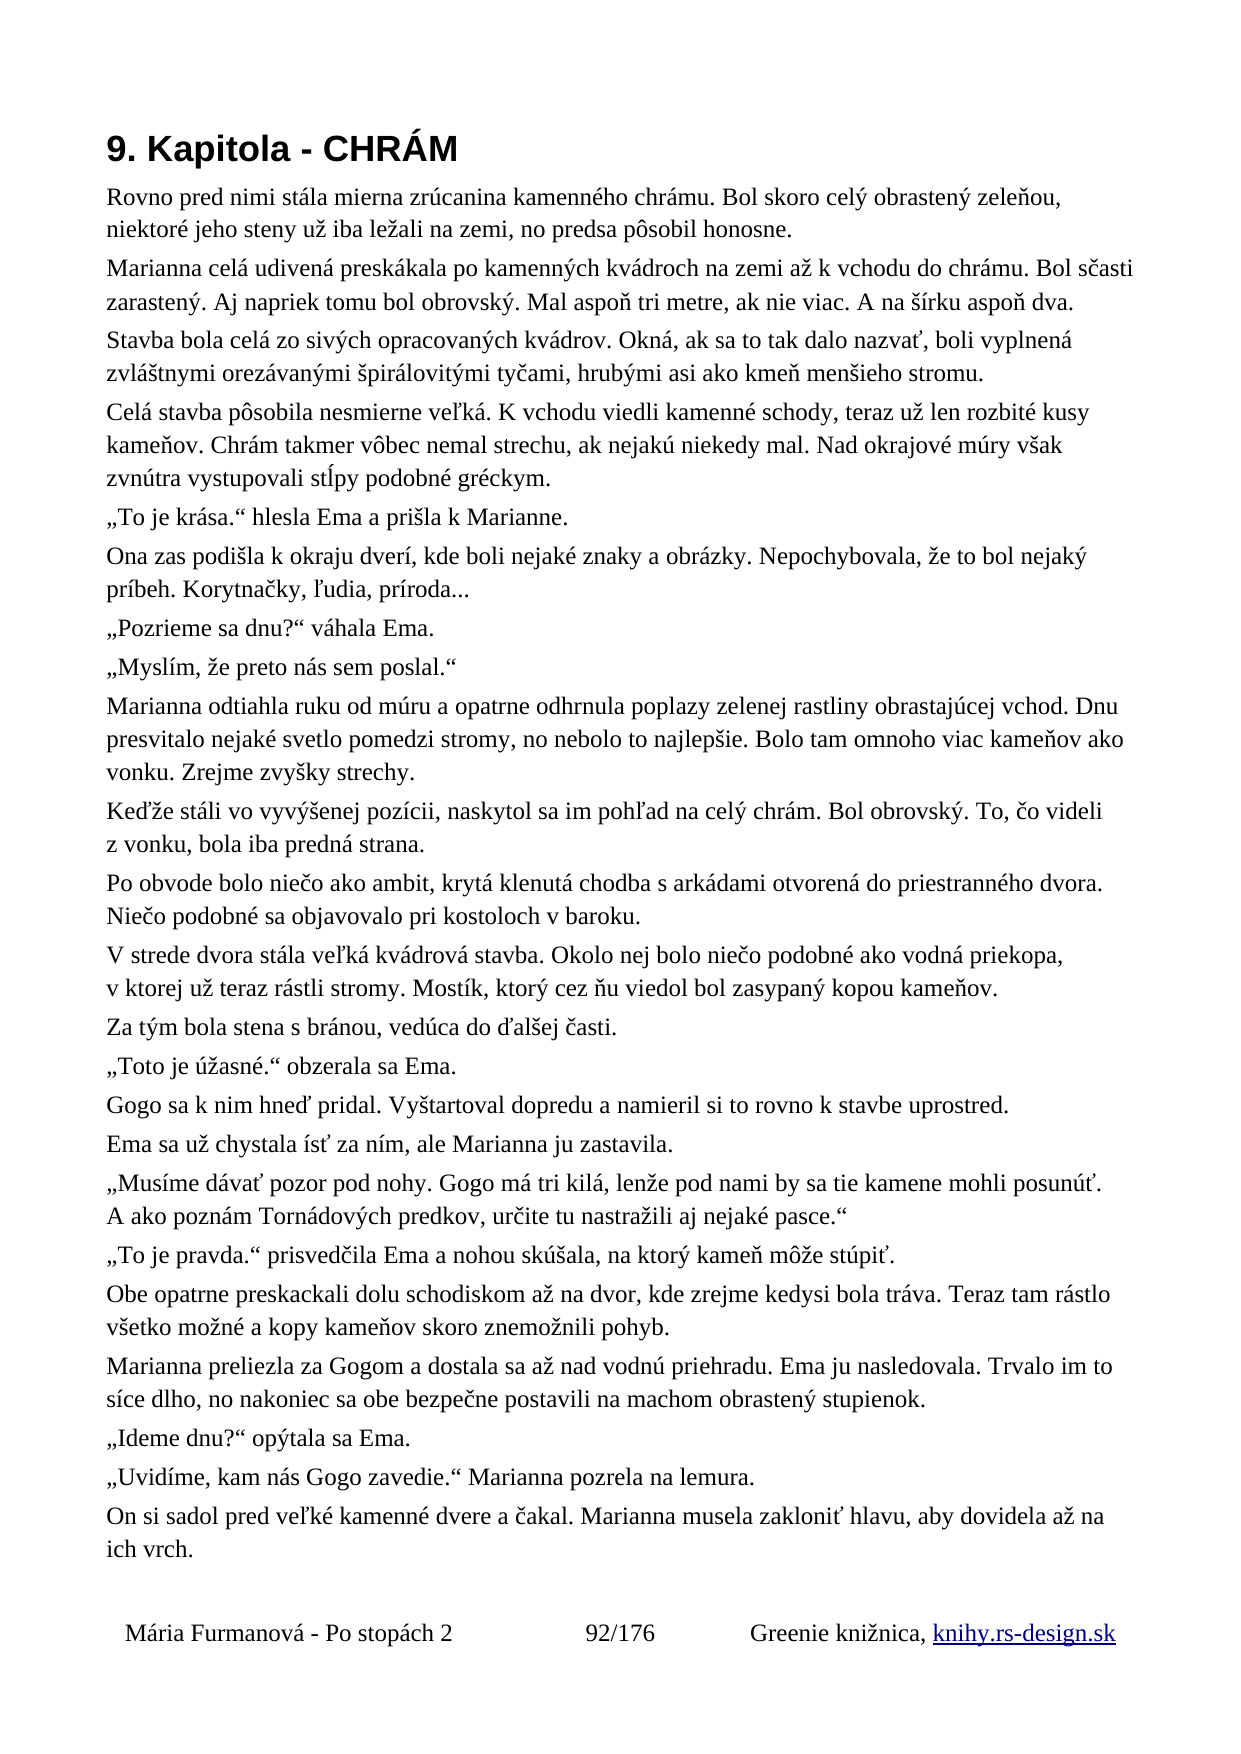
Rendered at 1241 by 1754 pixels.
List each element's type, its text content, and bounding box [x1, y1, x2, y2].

text Keďže stáli vo vyvýšenej pozícii, naskytol sa im pohľad na celý chrám. Bol obrovský. To, čo videli z vonku, bola iba predná strana. [106, 796, 1134, 858]
text Za tým bola stena s bránou, vedúca do ďalšej časti. [106, 1012, 1134, 1041]
text Marianna preliezla za Gogom a dostala sa až nad vodnú priehradu. Ema ju nasledovala. Trvalo im to síce dlho, no nakoniec sa obe bezpečne postavili na machom obrastený stupienok. [106, 1351, 1134, 1413]
subtitle 9. Kapitola - CHRÁM [106, 127, 1134, 169]
text „To je krása.“ hlesla Ema a prišla k Marianne. [106, 502, 1134, 531]
text V strede dvora stála veľká kvádrová stavba. Okolo nej bolo niečo podobné ako vodná priekopa, v ktorej už teraz rástli stromy. Mostík, ktorý cez ňu viedol bol zasypaný kopou kameňov. [106, 940, 1134, 1002]
text On si sadol pred veľké kamenné dvere a čakal. Marianna musela zakloniť hlavu, aby dovidela až na ich vrch. [106, 1501, 1134, 1563]
text Rovno pred nimi stála mierna zrúcanina kamenného chrámu. Bol skoro celý obrastený zeleňou, niektoré jeho steny už iba ležali na zemi, no predsa pôsobil honosne. [106, 182, 1134, 243]
text „Musíme dávať pozor pod nohy. Gogo má tri kilá, lenže pod nami by sa tie kamene mohli posunúť. A ako poznám Tornádových predkov, určite tu nastražili aj nejaké pasce.“ [106, 1168, 1134, 1230]
text „Uvidíme, kam nás Gogo zavedie.“ Marianna pozrela na lemura. [106, 1462, 1134, 1491]
text „Pozrieme sa dnu?“ váhala Ema. [106, 613, 1134, 642]
text Obe opatrne preskackali dolu schodiskom až na dvor, kde zrejme kedysi bola tráva. Teraz tam rástlo všetko možné a kopy kameňov skoro znemožnili pohyb. [106, 1279, 1134, 1341]
text Po obvode bolo niečo ako ambit, krytá klenutá chodba s arkádami otvorená do priestranného dvora. Niečo podobné sa objavovalo pri kostoloch v baroku. [106, 868, 1134, 930]
text Marianna celá udivená preskákala po kamenných kvádroch na zemi až k vchodu do chrámu. Bol sčasti zarastený. Aj napriek tomu bol obrovský. Mal aspoň tri metre, ak nie viac. A na šírku aspoň dva. [106, 253, 1134, 315]
text „Myslím, že preto nás sem poslal.“ [106, 652, 1134, 681]
text Stavba bola celá zo sivých opracovaných kvádrov. Okná, ak sa to tak dalo nazvať, boli vyplnená zvláštnymi orezávanými špirálovitými tyčami, hrubými asi ako kmeň menšieho stromu. [106, 326, 1134, 387]
text Celá stavba pôsobila nesmierne veľká. K vchodu viedli kamenné schody, teraz už len rozbité kusy kameňov. Chrám takmer vôbec nemal strechu, ak nejakú niekedy mal. Nad okrajové múry však zvnútra vystupovali stĺpy podobné gréckym. [106, 397, 1134, 492]
text „Toto je úžasné.“ obzerala sa Ema. [106, 1051, 1134, 1080]
text Marianna odtiahla ruku od múru a opatrne odhrnula poplazy zelenej rastliny obrastajúcej vchod. Dnu presvitalo nejaké svetlo pomedzi stromy, no nebolo to najlepšie. Bolo tam omnoho viac kameňov ako vonku. Zrejme zvyšky strechy. [106, 691, 1134, 786]
text „Ideme dnu?“ opýtala sa Ema. [106, 1423, 1134, 1452]
text Ema sa už chystala ísť za ním, ale Marianna ju zastavila. [106, 1129, 1134, 1158]
text Ona zas podišla k okraju dverí, kde boli nejaké znaky a obrázky. Nepochybovala, že to bol nejaký príbeh. Korytnačky, ľudia, príroda... [106, 541, 1134, 603]
text Gogo sa k nim hneď pridal. Vyštartoval dopredu a namieril si to rovno k stavbe uprostred. [106, 1090, 1134, 1119]
text „To je pravda.“ prisvedčila Ema a nohou skúšala, na ktorý kameň môže stúpiť. [106, 1240, 1134, 1269]
